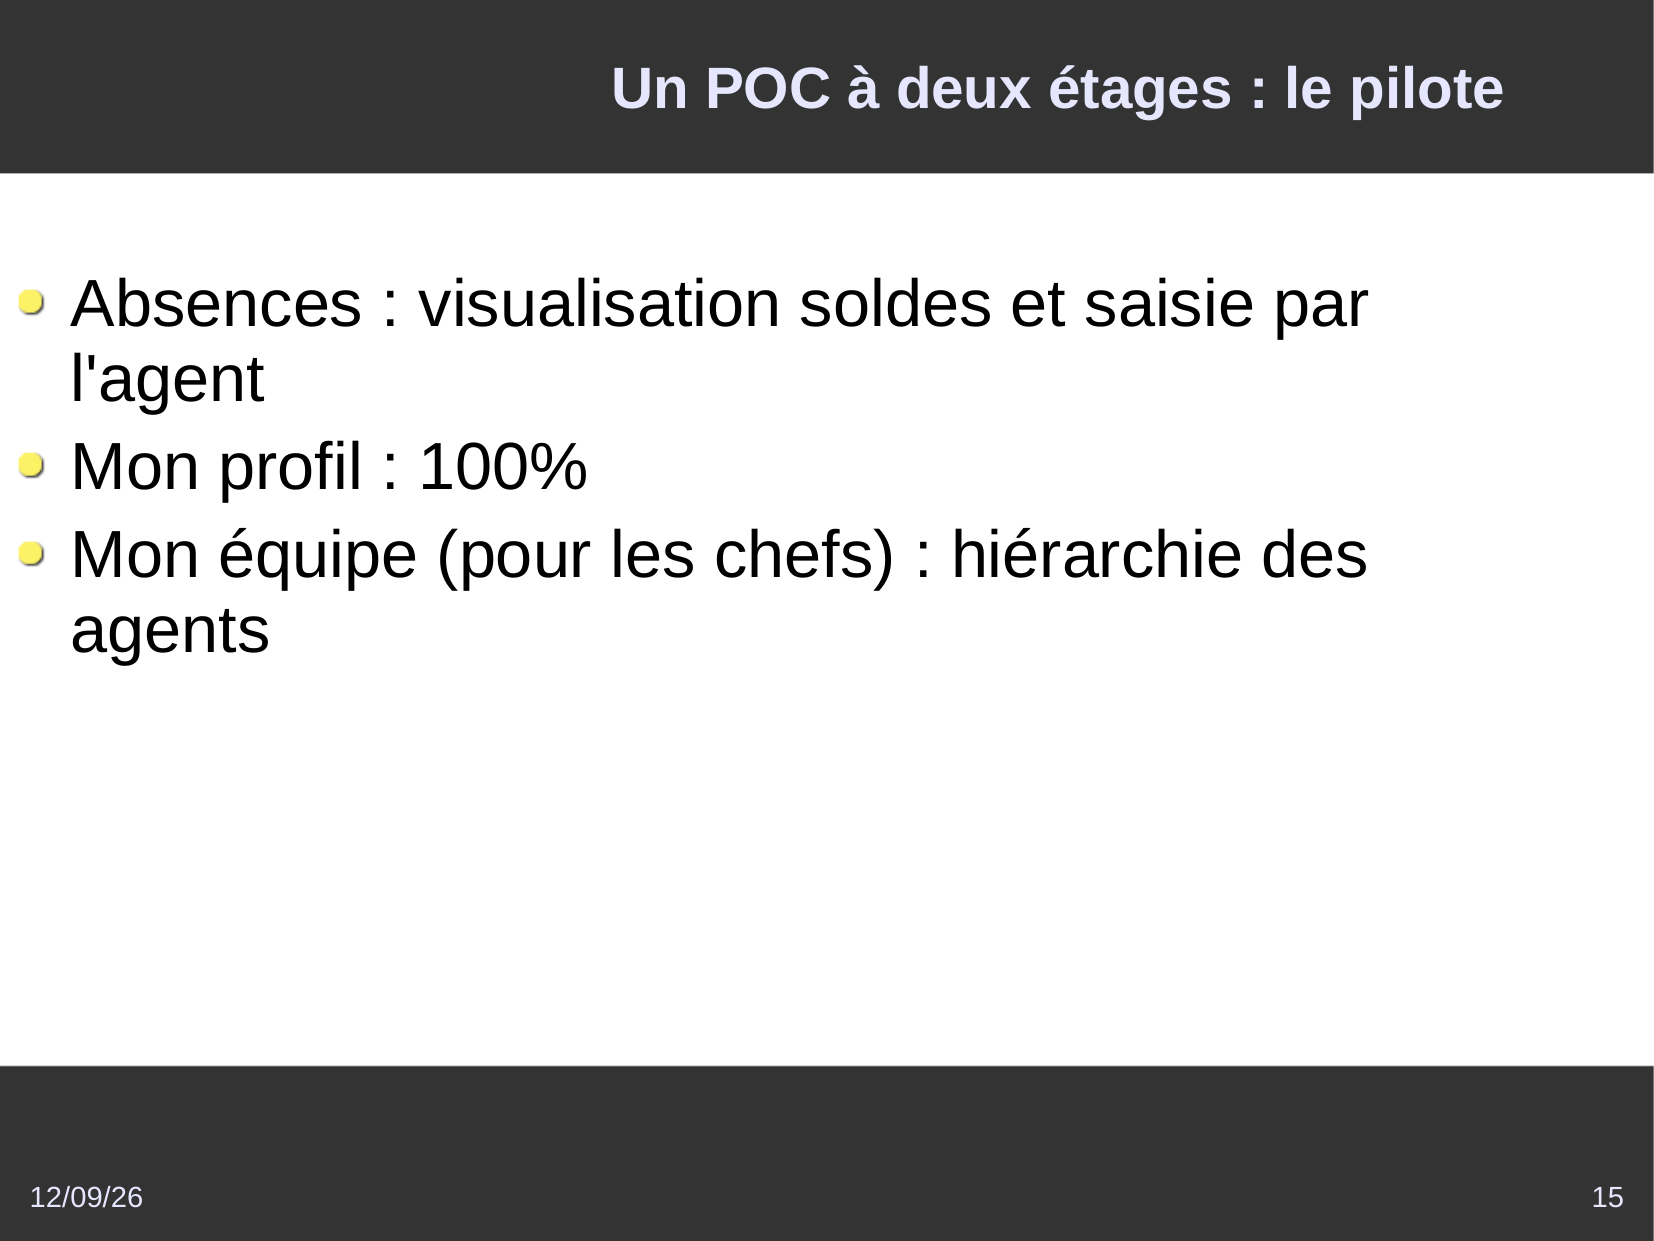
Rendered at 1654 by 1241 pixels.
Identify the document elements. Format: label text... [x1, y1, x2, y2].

title Un POC à deux étages : le pilote [29, 0, 1506, 178]
picture [0, 0, 1654, 1241]
list Absences : visualisation soldes et saisie par l'agent Mon profil : 100% Mon équipe (pour les chefs) : hiérarchie des agents [0, 265, 1477, 667]
